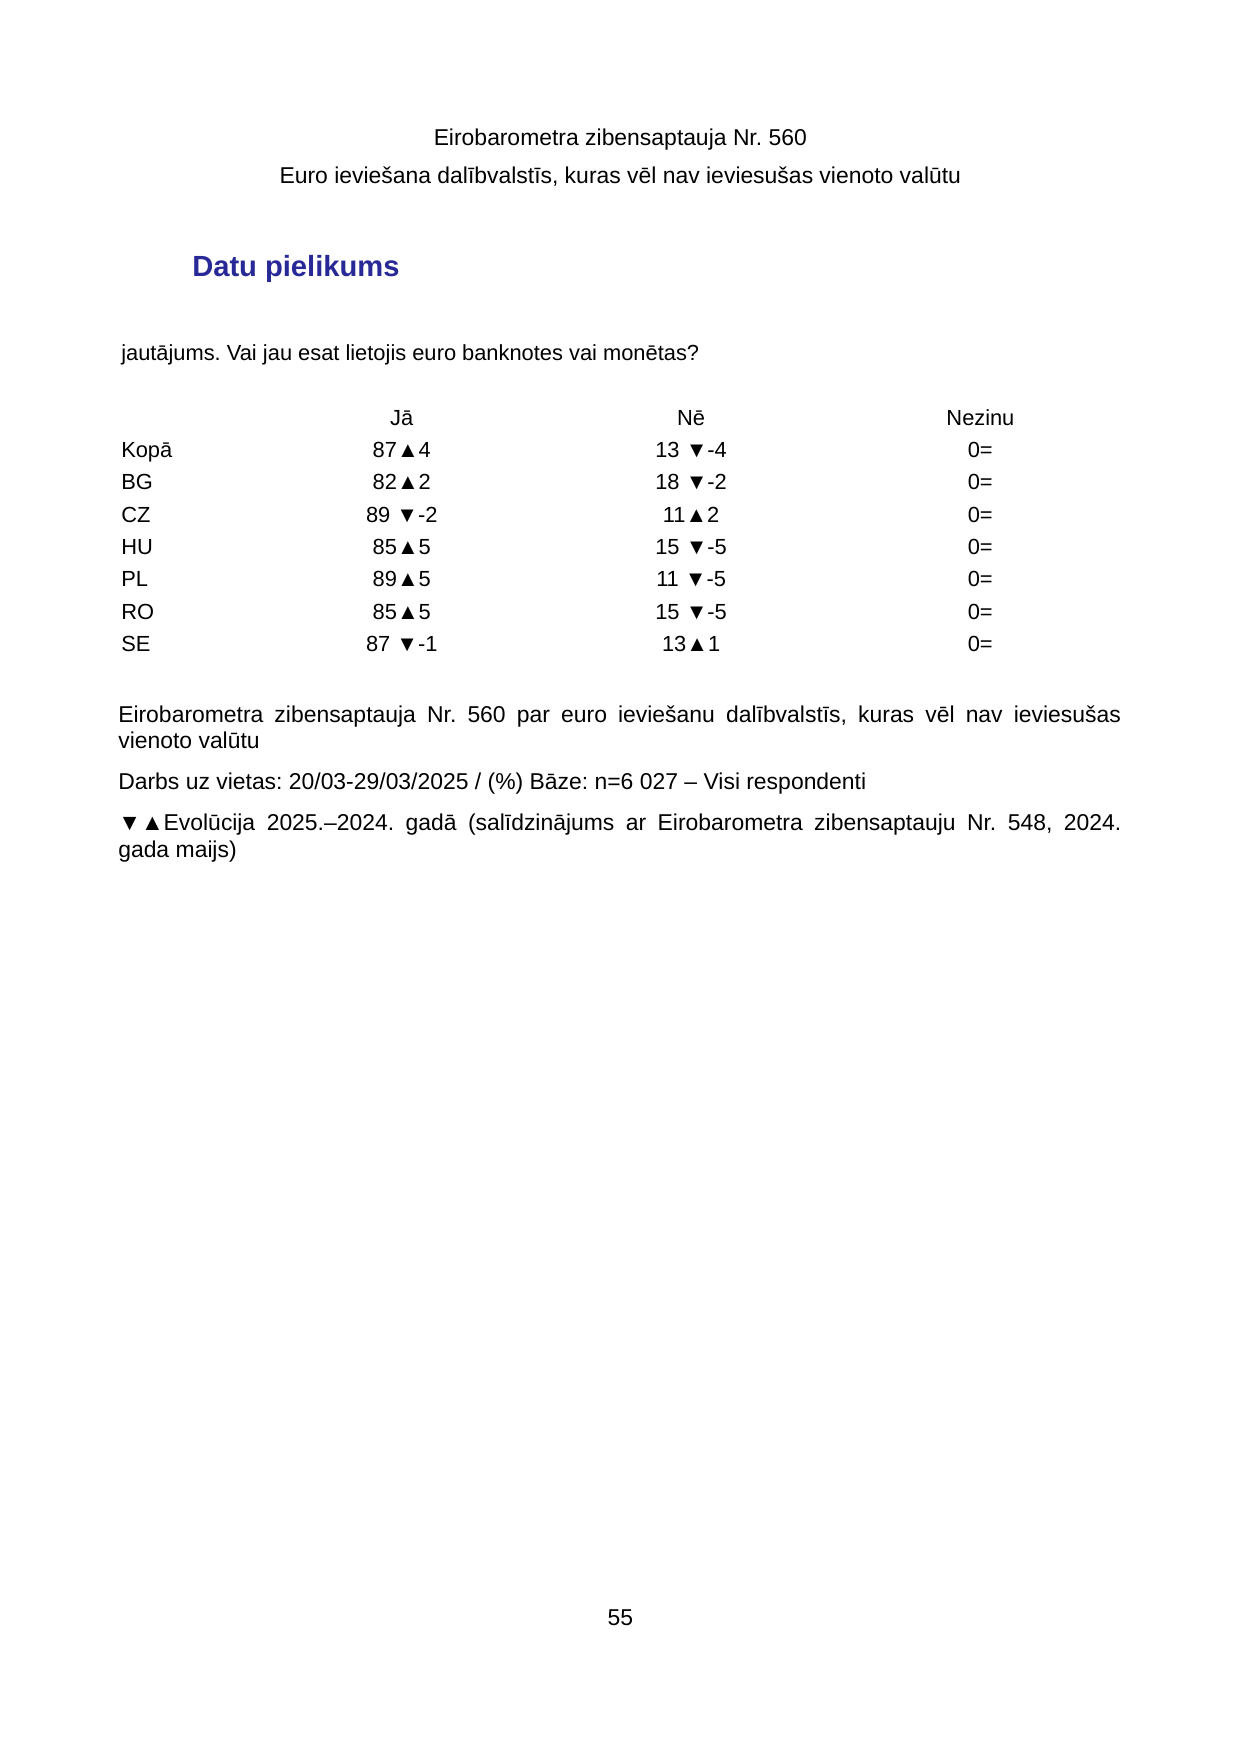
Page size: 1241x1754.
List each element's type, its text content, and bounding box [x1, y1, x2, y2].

table_cell 13▲1 [546, 628, 836, 660]
table_cell 89 ▼-2 [257, 498, 546, 530]
table_cell Kopā [118, 433, 257, 466]
table_cell BG [118, 466, 257, 498]
table_cell Nē [546, 401, 836, 433]
table_cell 15 ▼-5 [546, 530, 836, 563]
table_cell 15 ▼-5 [546, 595, 836, 628]
table_cell [546, 369, 836, 401]
table_cell 85▲5 [257, 530, 546, 563]
table_cell 0= [836, 498, 1125, 530]
table_header jautājums. Vai jau esat lietojis euro banknotes vai monētas? [118, 336, 1125, 368]
table_cell 85▲5 [257, 595, 546, 628]
text Eirobarometra zibensaptauja Nr. 560 par euro ieviešanu dalībvalstīs, kuras vēl nav ieviesušas vienoto valūtu [118, 701, 1122, 754]
table_cell 0= [836, 530, 1125, 563]
table_cell [836, 369, 1125, 401]
table_cell 89▲5 [257, 563, 546, 595]
table_cell PL [118, 563, 257, 595]
table_cell Jā [257, 401, 546, 433]
table_cell 0= [836, 595, 1125, 628]
table_cell 82▲2 [257, 466, 546, 498]
table_cell Nezinu [836, 401, 1125, 433]
table_cell 0= [836, 628, 1125, 660]
table_cell 18 ▼-2 [546, 466, 836, 498]
text ▼▲Evolūcija 2025.–2024. gadā (salīdzinājums ar Eirobarometra zibensaptauju Nr. 548, 2024. gada maijs) [118, 809, 1122, 862]
table_cell [118, 369, 257, 401]
text Darbs uz vietas: 20/03-29/03/2025 / (%) Bāze: n=6 027 – Visi respondenti [118, 768, 1122, 794]
table_cell 0= [836, 433, 1125, 466]
table_cell [118, 401, 257, 433]
table_cell 0= [836, 563, 1125, 595]
table_cell [257, 369, 546, 401]
table_cell 87 ▼-1 [257, 628, 546, 660]
subtitle Datu pielikums [118, 249, 1122, 283]
table_cell 87▲4 [257, 433, 546, 466]
table_cell SE [118, 628, 257, 660]
table_cell 11 ▼-5 [546, 563, 836, 595]
table_cell HU [118, 530, 257, 563]
table_cell 13 ▼-4 [546, 433, 836, 466]
table_cell 11▲2 [546, 498, 836, 530]
table_cell RO [118, 595, 257, 628]
table_cell CZ [118, 498, 257, 530]
table_cell 0= [836, 466, 1125, 498]
